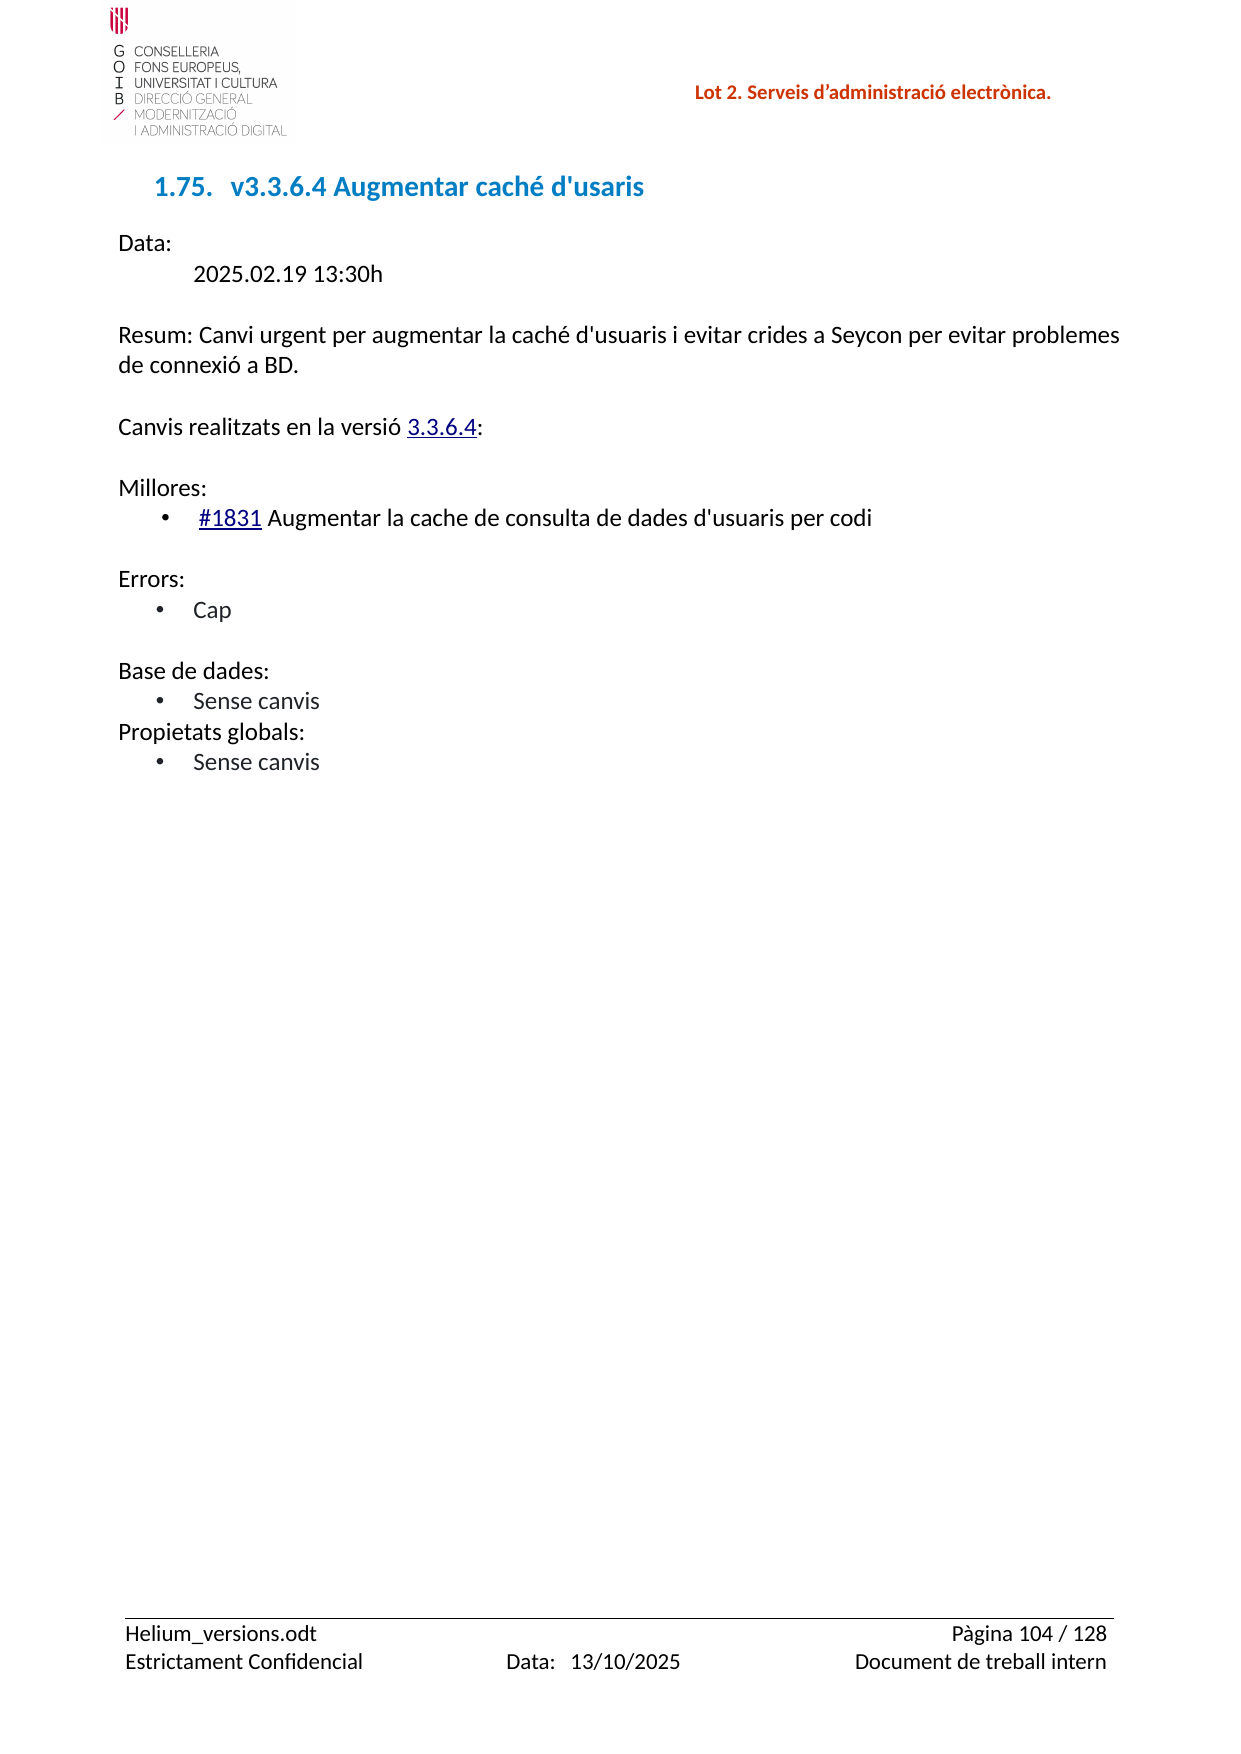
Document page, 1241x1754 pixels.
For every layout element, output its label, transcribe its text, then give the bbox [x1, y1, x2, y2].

text 2025.02.19 13:30h [118, 258, 1122, 289]
text Millores: [118, 472, 1122, 502]
list #1831 Augmentar la cache de consulta de dades d'usuaris per codi [161, 502, 1122, 533]
text Resum: Canvi urgent per augmentar la caché d'usuaris i evitar crides a Seycon per evitar problemes de connexió a BD. [118, 319, 1122, 380]
list Sense canvis [156, 746, 1122, 777]
list Sense canvis [156, 685, 1122, 716]
text Errors: [118, 563, 1122, 594]
text Base de dades: [118, 655, 1122, 685]
text Canvis realitzats en la versió 3.3.6.4: [118, 411, 1122, 441]
picture [100, 0, 297, 144]
text Propietats globals: [118, 716, 1122, 746]
text Data: [118, 228, 1122, 258]
subtitle v3.3.6.4 Augmentar caché d'usaris [153, 168, 1122, 204]
list Cap [156, 594, 1122, 624]
